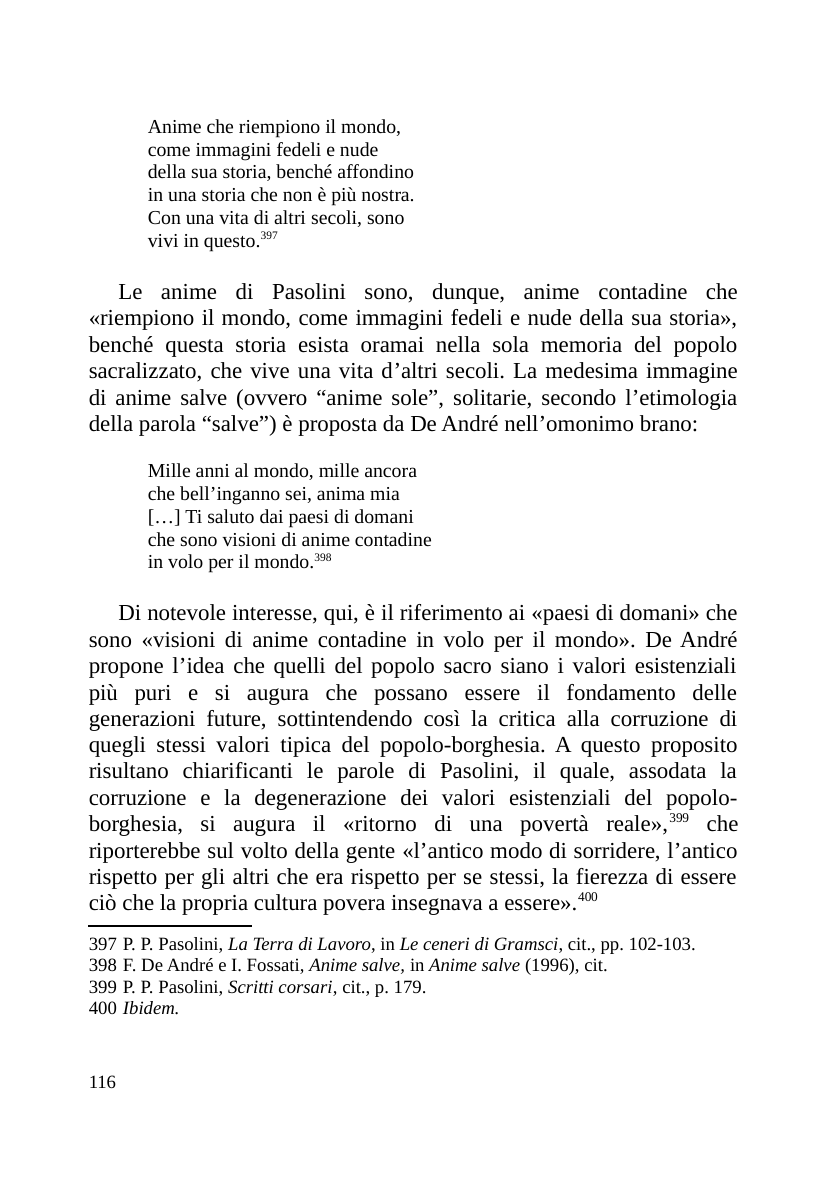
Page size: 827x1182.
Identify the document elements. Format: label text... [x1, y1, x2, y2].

text Di notevole interesse, qui, è il riferimento ai «paesi di domani» che sono «visioni di anime contadine in volo per il mondo». De André propone l’idea che quelli del popolo sacro siano i valori esistenziali più puri e si augura che possano essere il fondamento delle generazioni future, sottintendendo così la critica alla corruzione di quegli stessi valori tipica del popolo-borghesia. A questo proposito risultano chiarificanti le parole di Pasolini, il quale, assodata la corruzione e la degenerazione dei valori esistenziali del popolo-borghesia, si augura il «ritorno di una povertà reale», che riporterebbe sul volto della gente «l’antico modo di sorridere, l’antico rispetto per gli altri che era rispetto per se stessi, la fierezza di essere ciò che la propria cultura povera insegnava a essere». [88, 599, 738, 916]
text vivi in questo. [148, 229, 679, 252]
text Anime che riempiono il mondo, [148, 115, 679, 138]
text come immagini fedeli e nude [148, 138, 679, 161]
text Ibidem. [88, 997, 738, 1019]
text Con una vita di altri secoli, sono [148, 206, 679, 229]
text in una storia che non è più nostra. [148, 183, 679, 206]
text […] Ti saluto dai paesi di domani [148, 505, 679, 527]
text Le anime di Pasolini sono, dunque, anime contadine che «riempiono il mondo, come immagini fedeli e nude della sua storia», benché questa storia esista oramai nella sola memoria del popolo sacralizzato, che vive una vita d’altri secoli. La medesima immagine di anime salve (ovvero “anime sole”, solitarie, secondo l’etimologia della parola “salve”) è proposta da De André nell’omonimo brano: [88, 278, 738, 436]
text che sono visioni di anime contadine [148, 527, 679, 550]
text P. P. Pasolini, Scritti corsari, cit., p. 179. [88, 976, 738, 997]
text F. De André e I. Fossati, Anime salve, in Anime salve (1996), cit. [88, 954, 738, 976]
text Mille anni al mondo, mille ancora [148, 459, 679, 482]
text della sua storia, benché affondino [148, 161, 679, 183]
text in volo per il mondo. [148, 550, 679, 573]
text P. P. Pasolini, La Terra di Lavoro, in Le ceneri di Gramsci, cit., pp. 102-103. [88, 932, 738, 954]
text che bell’inganno sei, anima mia [148, 482, 679, 505]
